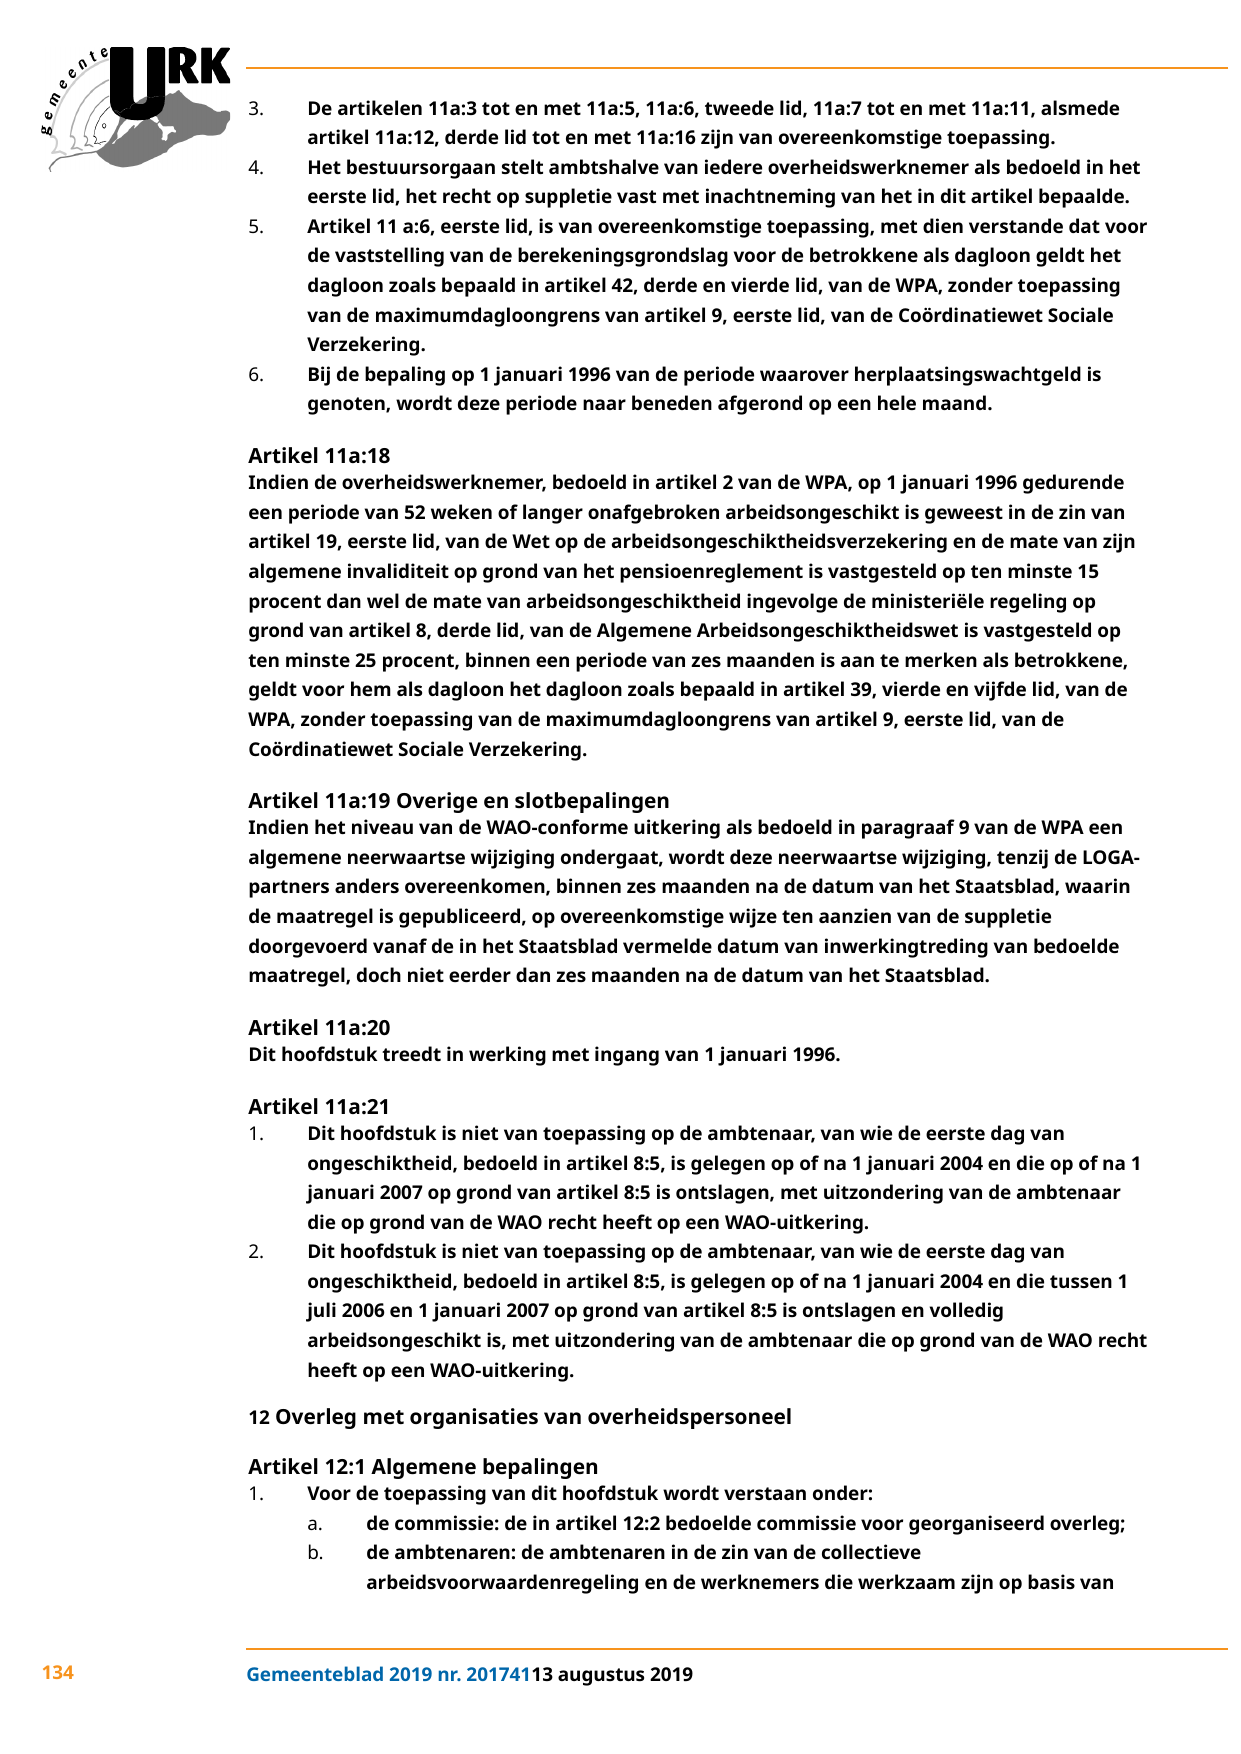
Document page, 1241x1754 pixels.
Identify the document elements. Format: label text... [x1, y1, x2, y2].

picture [41, 47, 231, 172]
text Artikel 12:1 Algemene bepalingen [248, 1452, 1152, 1480]
list de commissie: de in artikel 12:2 bedoelde commissie voor georganiseerd overleg; [307, 1510, 1152, 1536]
text Dit hoofdstuk treedt in werking met ingang van 1 januari 1996. [248, 1041, 1152, 1067]
list Dit hoofdstuk is niet van toepassing op de ambtenaar, van wie de eerste dag van ongeschiktheid, bedoeld in artikel 8:5, is gelegen op of na 1 januari 2004 en die op of na 1 januari 2007 op grond van artikel 8:5 is ontslagen, met uitzondering van de ambtenaar die op grond van de WAO recht heeft op een WAO-uitkering. [248, 1120, 1152, 1235]
list Het bestuursorgaan stelt ambtshalve van iedere overheidswerknemer als bedoeld in het eerste lid, het recht op suppletie vast met inachtneming van het in dit artikel bepaalde. [248, 154, 1152, 209]
text Indien het niveau van de WAO-conforme uitkering als bedoeld in paragraaf 9 van de WPA een algemene neerwaartse wijziging ondergaat, wordt deze neerwaartse wijziging, tenzij de LOGA-partners anders overeenkomen, binnen zes maanden na de datum van het Staatsblad, waarin de maatregel is gepubliceerd, op overeenkomstige wijze ten aanzien van de suppletie doorgevoerd vanaf de in het Staatsblad vermelde datum van inwerkingtreding van bedoelde maatregel, doch niet eerder dan zes maanden na de datum van het Staatsblad. [248, 814, 1152, 988]
text Artikel 11a:20 [248, 1013, 1152, 1041]
list Dit hoofdstuk is niet van toepassing op de ambtenaar, van wie de eerste dag van ongeschiktheid, bedoeld in artikel 8:5, is gelegen op of na 1 januari 2004 en die tussen 1 juli 2006 en 1 januari 2007 op grond van artikel 8:5 is ontslagen en volledig arbeidsongeschikt is, met uitzondering van de ambtenaar die op grond van de WAO recht heeft op een WAO-uitkering. [248, 1238, 1152, 1383]
list Bij de bepaling op 1 januari 1996 van de periode waarover herplaatsingswachtgeld is genoten, wordt deze periode naar beneden afgerond op een hele maand. [248, 361, 1152, 416]
list Artikel 11 a:6, eerste lid, is van overeenkomstige toepassing, met dien verstande dat voor de vaststelling van de berekeningsgrondslag voor de betrokkene als dagloon geldt het dagloon zoals bepaald in artikel 42, derde en vierde lid, van de WPA, zonder toepassing van de maximumdagloongrens van artikel 9, eerste lid, van de Coördinatiewet Sociale Verzekering. [248, 213, 1152, 357]
text Artikel 11a:21 [248, 1092, 1152, 1120]
text 12 Overleg met organisaties van overheidspersoneel [248, 1402, 1152, 1431]
list De artikelen 11a:3 tot en met 11a:5, 11a:6, tweede lid, 11a:7 tot en met 11a:11, alsmede artikel 11a:12, derde lid tot en met 11a:16 zijn van overeenkomstige toepassing. [248, 95, 1152, 150]
list de ambtenaren: de ambtenaren in de zin van de collectieve arbeidsvoorwaardenregeling en de werknemers die werkzaam zijn op basis van [307, 1539, 1152, 1595]
text Artikel 11a:19 Overige en slotbepalingen [248, 786, 1152, 814]
text Artikel 11a:18 [248, 441, 1152, 469]
text Indien de overheidswerknemer, bedoeld in artikel 2 van de WPA, op 1 januari 1996 gedurende een periode van 52 weken of langer onafgebroken arbeidsongeschikt is geweest in de zin van artikel 19, eerste lid, van de Wet op de arbeidsongeschiktheidsverzekering en de mate van zijn algemene invaliditeit op grond van het pensioenreglement is vastgesteld op ten minste 15 procent dan wel de mate van arbeidsongeschiktheid ingevolge de ministeriële regeling op grond van artikel 8, derde lid, van de Algemene Arbeidsongeschiktheidswet is vastgesteld op ten minste 25 procent, binnen een periode van zes maanden is aan te merken als betrokkene, geldt voor hem als dagloon het dagloon zoals bepaald in artikel 39, vierde en vijfde lid, van de WPA, zonder toepassing van de maximumdagloongrens van artikel 9, eerste lid, van de Coördinatiewet Sociale Verzekering. [248, 469, 1152, 761]
list Voor de toepassing van dit hoofdstuk wordt verstaan onder: [248, 1480, 1152, 1506]
